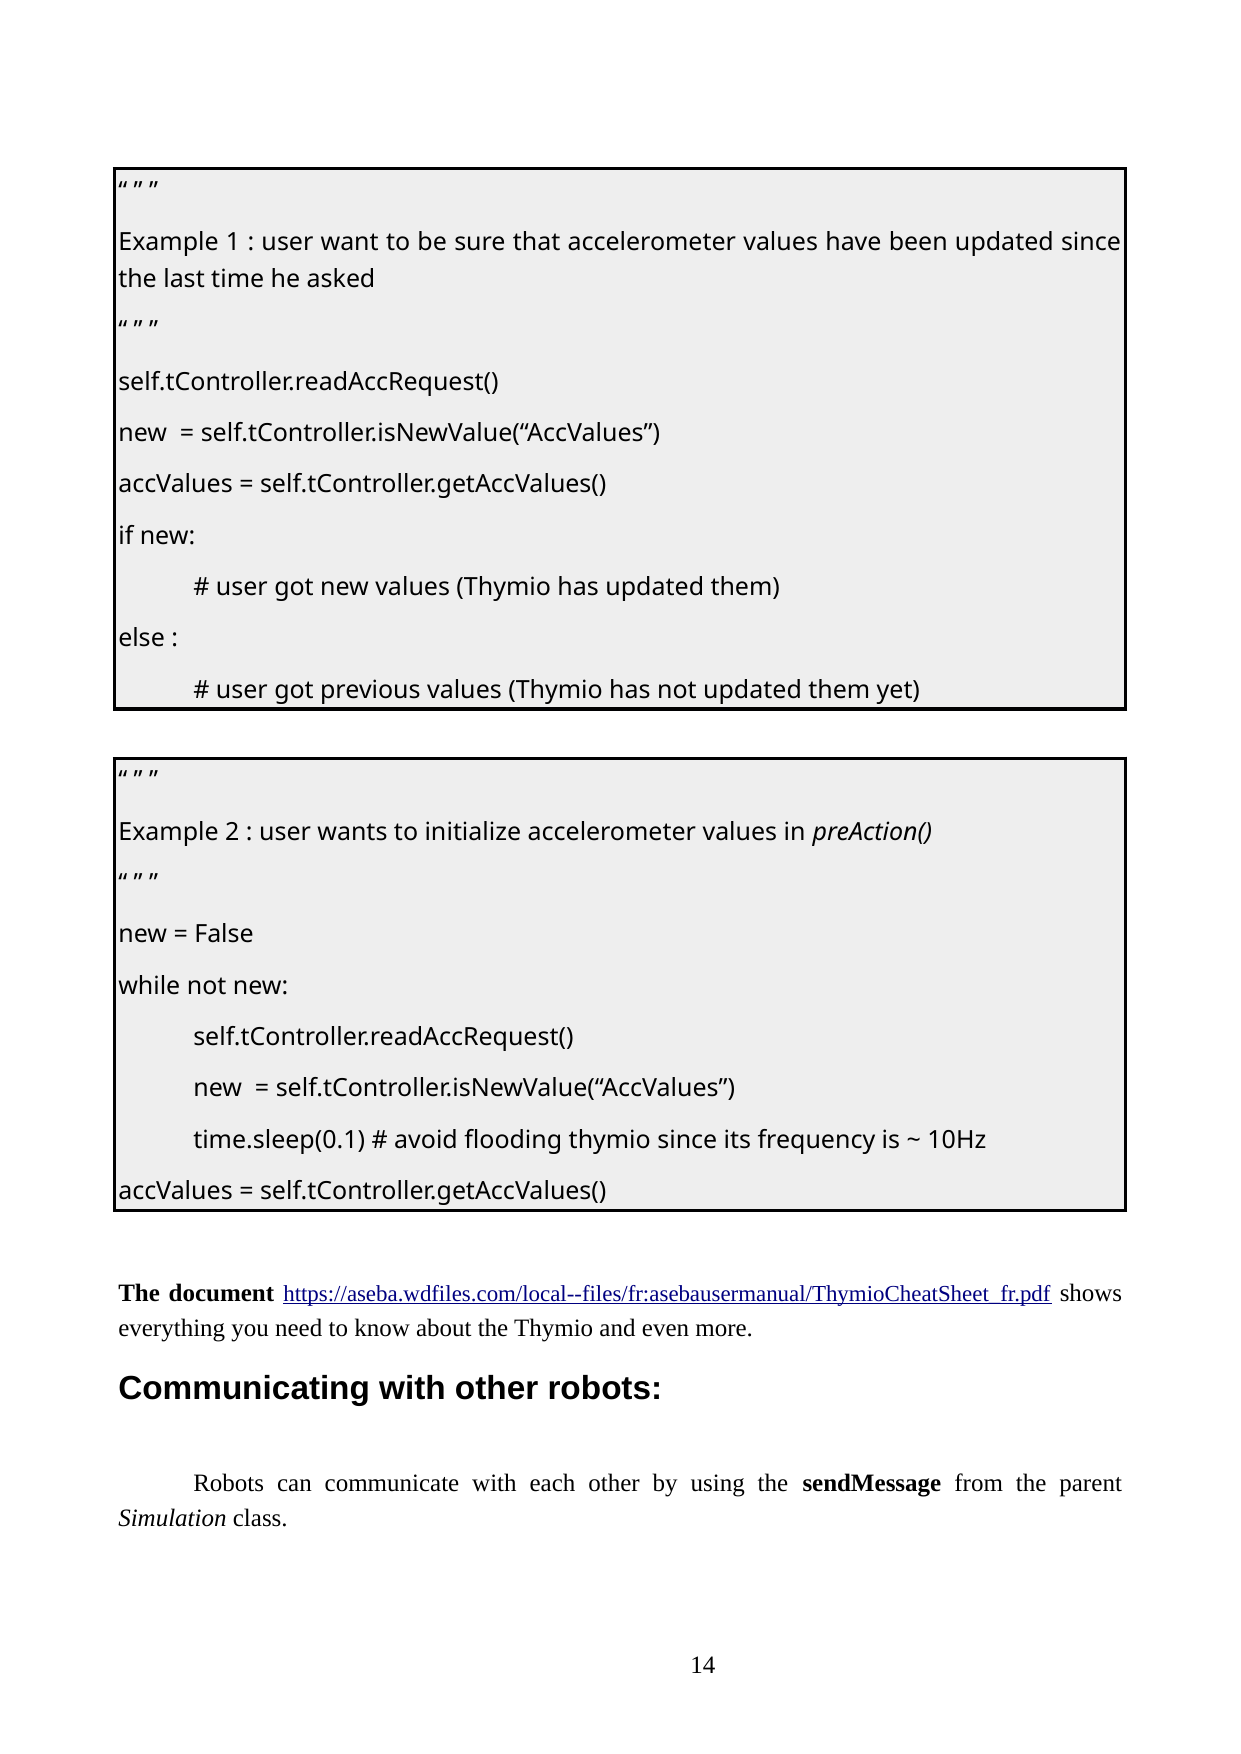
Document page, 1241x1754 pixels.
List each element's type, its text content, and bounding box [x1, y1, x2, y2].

text “ ” ” [116, 760, 1124, 796]
text self.tController.readAccRequest() [116, 358, 1124, 397]
text # user got previous values (Thymio has not updated them yet) [116, 666, 1124, 707]
text accValues = self.tController.getAccValues() [116, 461, 1124, 500]
text Example 1 : user want to be sure that accelerometer values have been updated since the last time he asked [116, 218, 1124, 294]
text new = self.tController.isNewValue(“AccValues”) [116, 409, 1124, 449]
text The document https://aseba.wdfiles.com/local--files/fr:asebausermanual/ThymioCheatSheet_fr.pdf shows everything you need to know about the Thymio and even more. [118, 1278, 1122, 1342]
text new = self.tController.isNewValue(“AccValues”) [116, 1065, 1124, 1104]
text while not new: [116, 962, 1124, 1001]
text new = False [116, 911, 1124, 950]
subtitle Communicating with other robots: [118, 1368, 1122, 1407]
text self.tController.readAccRequest() [116, 1013, 1124, 1053]
text “ ” ” [116, 859, 1124, 899]
text Example 2 : user wants to initialize accelerometer values in preAction() [116, 808, 1124, 847]
text time.sleep(0.1) # avoid flooding thymio since its frequency is ~ 10Hz [116, 1116, 1124, 1155]
text Robots can communicate with each other by using the sendMessage from the parent Simulation class. [118, 1468, 1122, 1531]
text if new: [116, 512, 1124, 551]
text else : [116, 615, 1124, 654]
text “ ” ” [116, 170, 1124, 206]
text # user got new values (Thymio has updated them) [116, 563, 1124, 603]
text “ ” ” [116, 307, 1124, 346]
text accValues = self.tController.getAccValues() [116, 1167, 1124, 1209]
